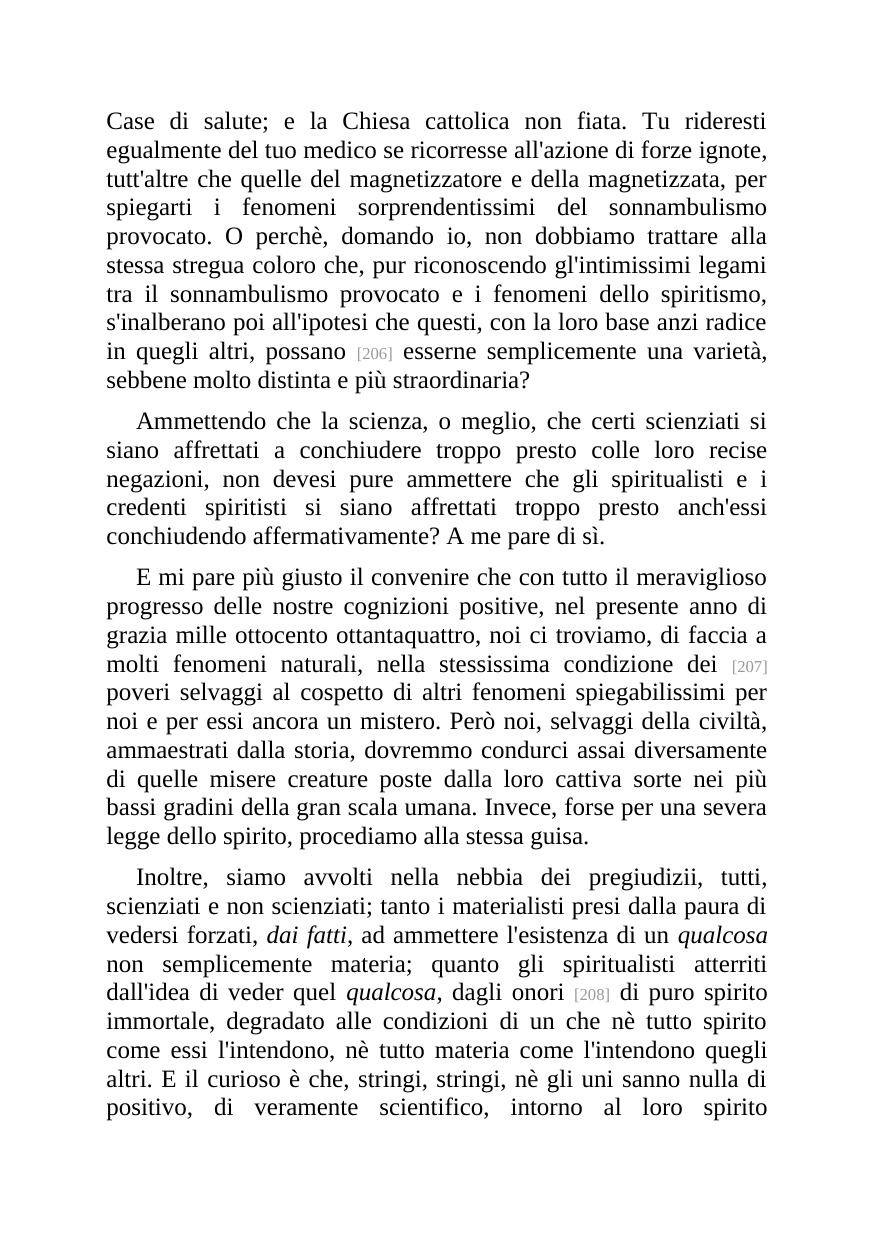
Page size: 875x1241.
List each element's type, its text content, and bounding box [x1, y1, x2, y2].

text Case di salute; e la Chiesa cattolica non fiata. Tu rideresti egualmente del tuo medico se ricorresse all'azione di forze ignote, tutt'altre che quelle del magnetizzatore e della magnetizzata, per spiegarti i fenomeni sorprendentissimi del sonnambulismo provocato. O perchè, domando io, non dobbiamo trattare alla stessa stregua coloro che, pur riconoscendo gl'intimissimi legami tra il sonnambulismo provocato e i fenomeni dello spiritismo, s'inalberano poi all'ipotesi che questi, con la loro base anzi radice in quegli altri, possano [206] esserne semplicemente una varietà, sebbene molto distinta e più straordinaria? [106, 106, 768, 394]
text Inoltre, siamo avvolti nella nebbia dei pregiudizii, tutti, scienziati e non scienziati; tanto i materialisti presi dalla paura di vedersi forzati, dai fatti, ad ammettere l'esistenza di un qualcosa non semplicemente materia; quanto gli spiritualisti atterriti dall'idea di veder quel qualcosa, dagli onori [208] di puro spirito immortale, degradato alle condizioni di un che nè tutto spirito come essi l'intendono, nè tutto materia come l'intendono quegli altri. E il curioso è che, stringi, stringi, nè gli uni sanno nulla di positivo, di veramente scientifico, intorno al loro spirito [106, 862, 768, 1121]
text E mi pare più giusto il convenire che con tutto il meraviglioso progresso delle nostre cognizioni positive, nel presente anno di grazia mille ottocento ottantaquattro, noi ci troviamo, di faccia a molti fenomeni naturali, nella stessissima condizione dei [207] poveri selvaggi al cospetto di altri fenomeni spiegabilissimi per noi e per essi ancora un mistero. Però noi, selvaggi della civiltà, ammaestrati dalla storia, dovremmo condurci assai diversamente di quelle misere creature poste dalla loro cattiva sorte nei più bassi gradini della gran scala umana. Invece, forse per una severa legge dello spirito, procediamo alla stessa guisa. [106, 562, 768, 850]
text Ammettendo che la scienza, o meglio, che certi scienziati si siano affrettati a conchiudere troppo presto colle loro recise negazioni, non devesi pure ammettere che gli spiritualisti e i credenti spiritisti si siano affrettati troppo presto anch'essi conchiudendo affermativamente? A me pare di sì. [106, 406, 768, 550]
